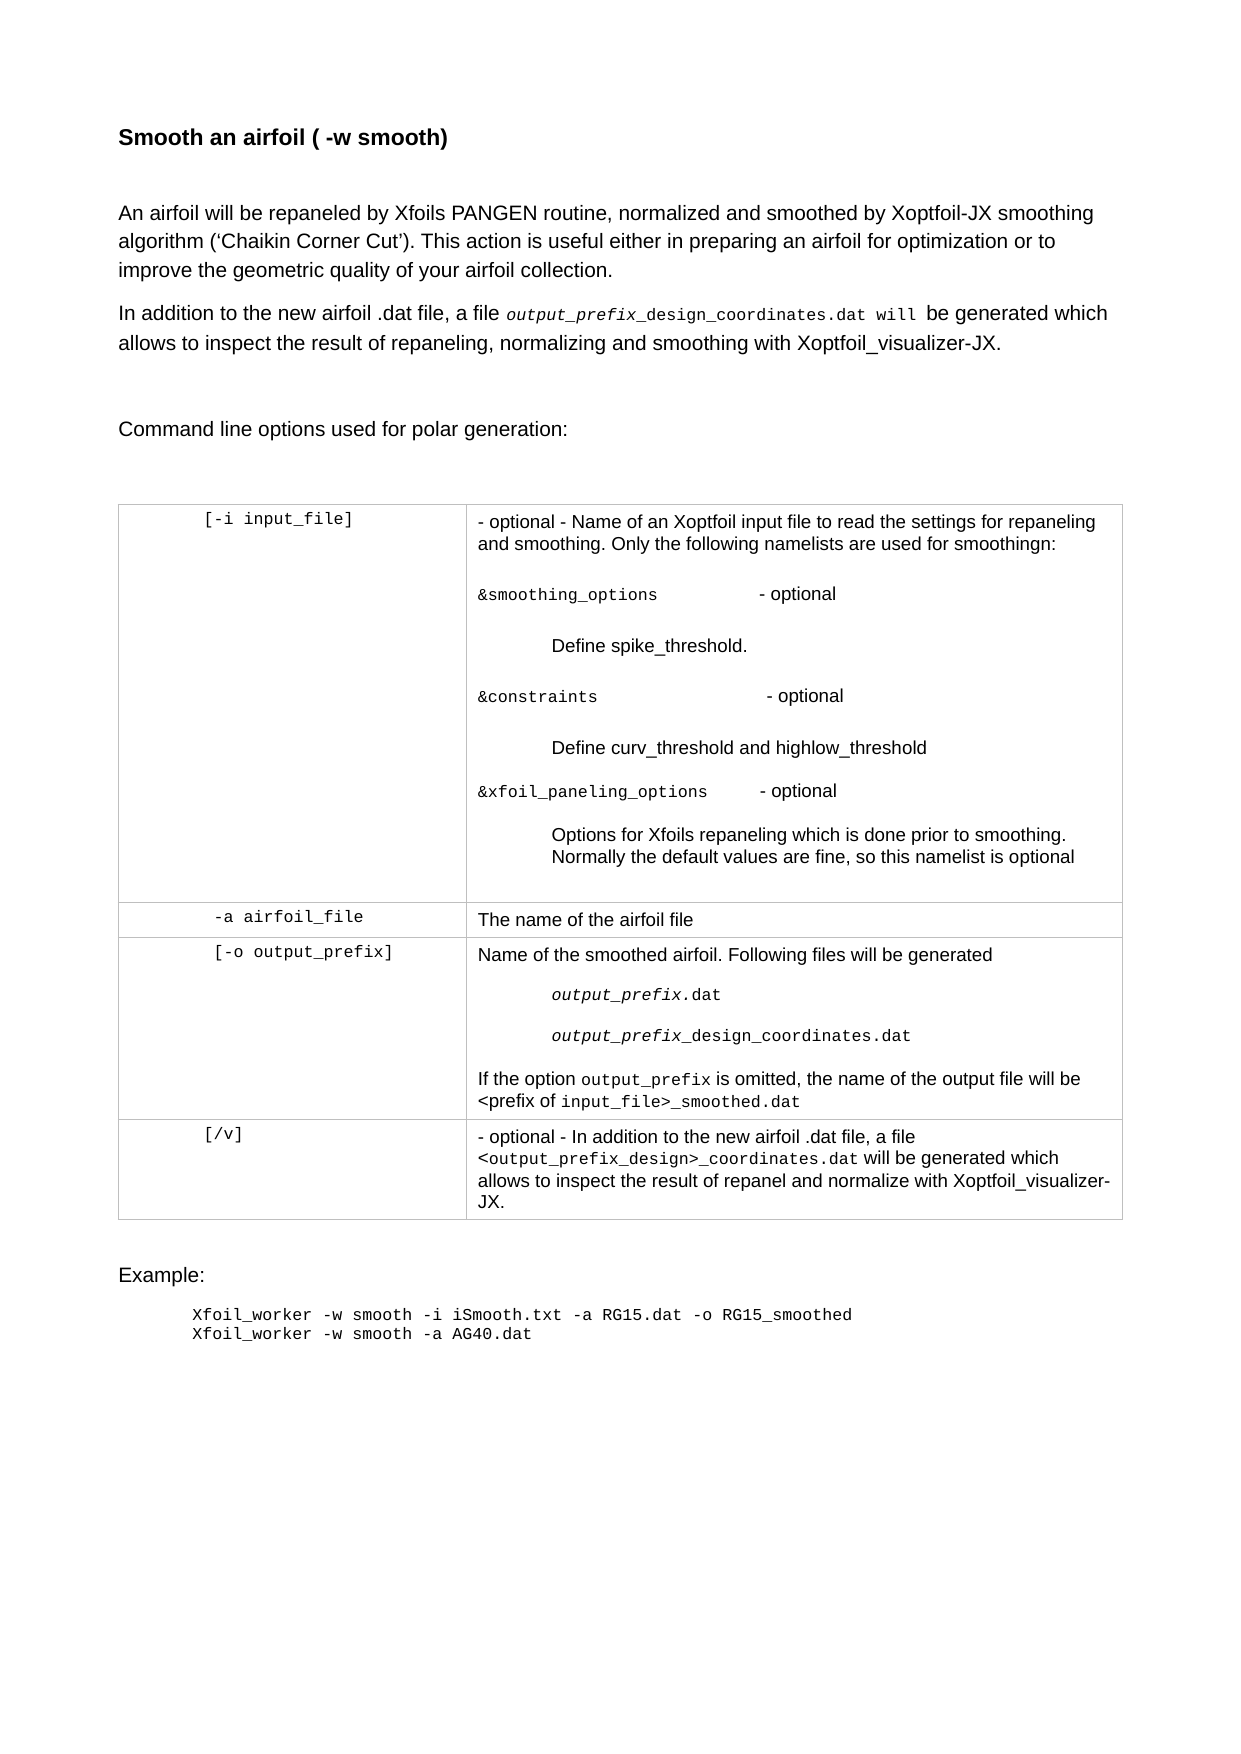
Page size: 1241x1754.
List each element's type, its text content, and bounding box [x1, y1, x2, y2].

table_cell [/v] [119, 1120, 466, 1219]
text In addition to the new airfoil .dat file, a file output_prefix_design_coordinates.dat will be generated which allows to inspect the result of repaneling, normalizing and smoothing with Xoptfoil_visualizer-JX. [118, 301, 1122, 354]
table_cell Name of the smoothed airfoil. Following files will be generated output_prefix.dat output_prefix_design_coordinates.dat If the option output_prefix is omitted, the name of the output file will be <prefix of input_file>_smoothed.dat [467, 938, 1122, 1119]
table_cell - optional - In addition to the new airfoil .dat file, a file <output_prefix_design>_coordinates.dat will be generated which allows to inspect the result of repanel and normalize with Xoptfoil_visualizer-JX. [467, 1120, 1122, 1219]
table_cell The name of the airfoil file [467, 903, 1122, 937]
text Xfoil_worker -w smooth -i iSmooth.txt -a RG15.dat -o RG15_smoothed Xfoil_worker -w smooth -a AG40.dat [192, 1307, 1122, 1368]
subtitle Smooth an airfoil ( -w smooth) [118, 124, 1122, 151]
table_cell [-o output_prefix] [119, 938, 466, 1119]
text An airfoil will be repaneled by Xfoils PANGEN routine, normalized and smoothed by Xoptfoil-JX smoothing algorithm (‘Chaikin Corner Cut’). This action is useful either in preparing an airfoil for optimization or to improve the geometric quality of your airfoil collection. [118, 200, 1122, 282]
table_header [-i input_file] [119, 505, 466, 902]
text Example: [118, 1263, 1122, 1287]
table_cell -a airfoil_file [119, 903, 466, 937]
table_header - optional - Name of an Xoptfoil input file to read the settings for repaneling and smoothing. Only the following namelists are used for smoothingn: &smoothing_options - optional Define spike_threshold. &constraints - optional Define curv_threshold and highlow_threshold &xfoil_paneling_options - optional Options for Xfoils repaneling which is done prior to smoothing. Normally the default values are fine, so this namelist is optional [467, 505, 1122, 902]
text Command line options used for polar generation: [118, 417, 1122, 441]
